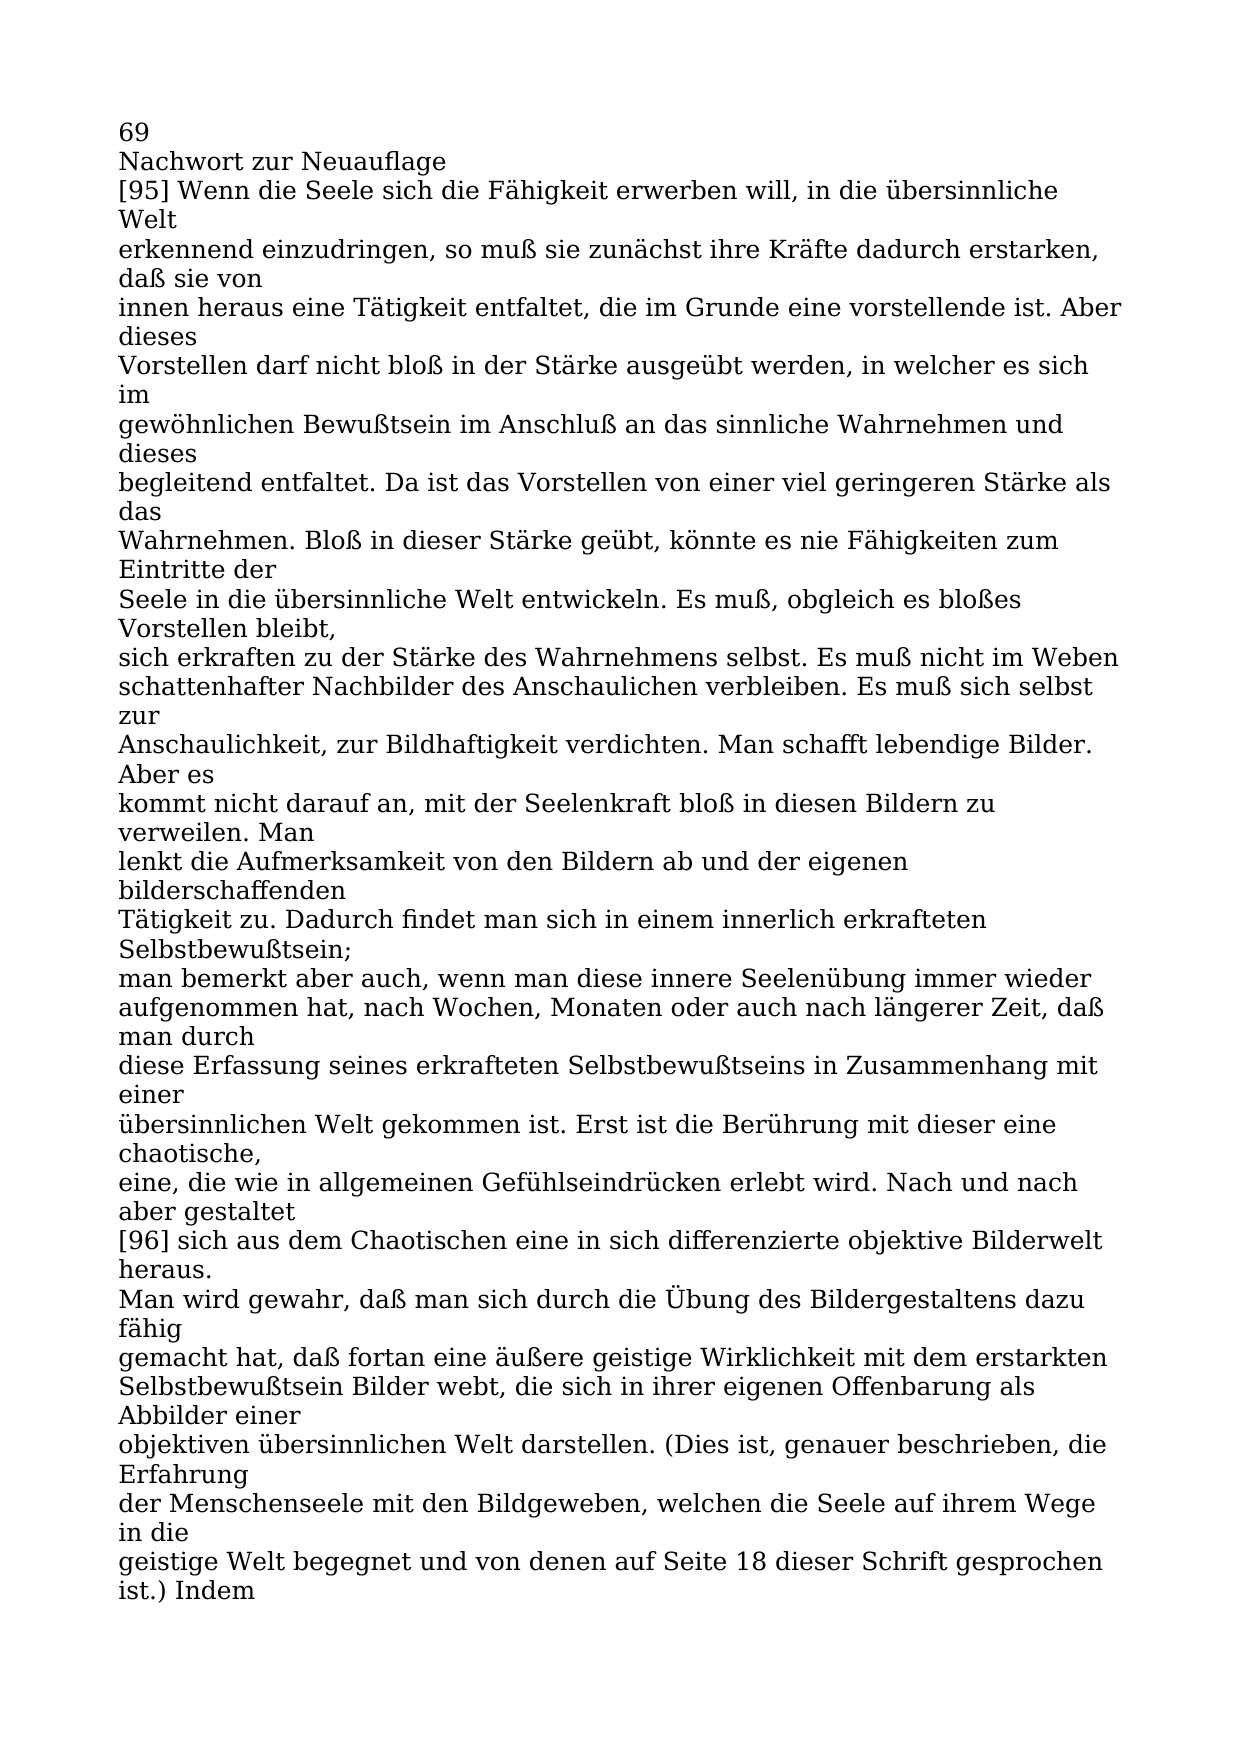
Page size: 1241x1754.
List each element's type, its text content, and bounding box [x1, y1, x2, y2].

text sich erkraften zu der Stärke des Wahrnehmens selbst. Es muß nicht im Weben [118, 643, 1122, 672]
text übersinnlichen Welt gekommen ist. Erst ist die Berührung mit dieser eine chaotische, [118, 1110, 1122, 1168]
text geistige Welt begegnet und von denen auf Seite 18 dieser Schrift gesprochen ist.) Indem [118, 1547, 1122, 1606]
text Vorstellen darf nicht bloß in der Stärke ausgeübt werden, in welcher es sich im [118, 351, 1122, 410]
text diese Erfassung seines erkrafteten Selbstbewußtseins in Zusammenhang mit einer [118, 1051, 1122, 1110]
text innen heraus eine Tätigkeit entfaltet, die im Grunde eine vorstellende ist. Aber dieses [118, 293, 1122, 351]
text Wahrnehmen. Bloß in dieser Stärke geübt, könnte es nie Fähigkeiten zum Eintritte der [118, 526, 1122, 585]
text Man wird gewahr, daß man sich durch die Übung des Bildergestaltens dazu fähig [118, 1285, 1122, 1343]
text Tätigkeit zu. Dadurch findet man sich in einem innerlich erkrafteten Selbstbewußtsein; [118, 906, 1122, 964]
text schattenhafter Nachbilder des Anschaulichen verbleiben. Es muß sich selbst zur [118, 672, 1122, 731]
text erkennend einzudringen, so muß sie zunächst ihre Kräfte dadurch erstarken, daß sie von [118, 235, 1122, 293]
text lenkt die Aufmerksamkeit von den Bildern ab und der eigenen bilderschaffenden [118, 847, 1122, 906]
text Nachwort zur Neuauflage [118, 147, 1122, 176]
text begleitend entfaltet. Da ist das Vorstellen von einer viel geringeren Stärke als das [118, 468, 1122, 526]
text man bemerkt aber auch, wenn man diese innere Seelenübung immer wieder [118, 964, 1122, 993]
text objektiven übersinnlichen Welt darstellen. (Dies ist, genauer beschrieben, die Erfahrung [118, 1431, 1122, 1489]
text eine, die wie in allgemeinen Gefühlseindrücken erlebt wird. Nach und nach aber gestaltet [118, 1168, 1122, 1226]
text Anschaulichkeit, zur Bildhaftigkeit verdichten. Man schafft lebendige Bilder. Aber es [118, 731, 1122, 789]
text 69 [118, 118, 1122, 147]
text gewöhnlichen Bewußtsein im Anschluß an das sinnliche Wahrnehmen und dieses [118, 410, 1122, 468]
text Seele in die übersinnliche Welt entwickeln. Es muß, obgleich es bloßes Vorstellen bleibt, [118, 585, 1122, 643]
text [95] Wenn die Seele sich die Fähigkeit erwerben will, in die übersinnliche Welt [118, 176, 1122, 235]
text [96] sich aus dem Chaotischen eine in sich differenzierte objektive Bilderwelt heraus. [118, 1226, 1122, 1285]
text aufgenommen hat, nach Wochen, Monaten oder auch nach längerer Zeit, daß man durch [118, 993, 1122, 1051]
text gemacht hat, daß fortan eine äußere geistige Wirklichkeit mit dem erstarkten [118, 1343, 1122, 1372]
text Selbstbewußtsein Bilder webt, die sich in ihrer eigenen Offenbarung als Abbilder einer [118, 1372, 1122, 1431]
text kommt nicht darauf an, mit der Seelenkraft bloß in diesen Bildern zu verweilen. Man [118, 789, 1122, 847]
text der Menschenseele mit den Bildgeweben, welchen die Seele auf ihrem Wege in die [118, 1489, 1122, 1547]
